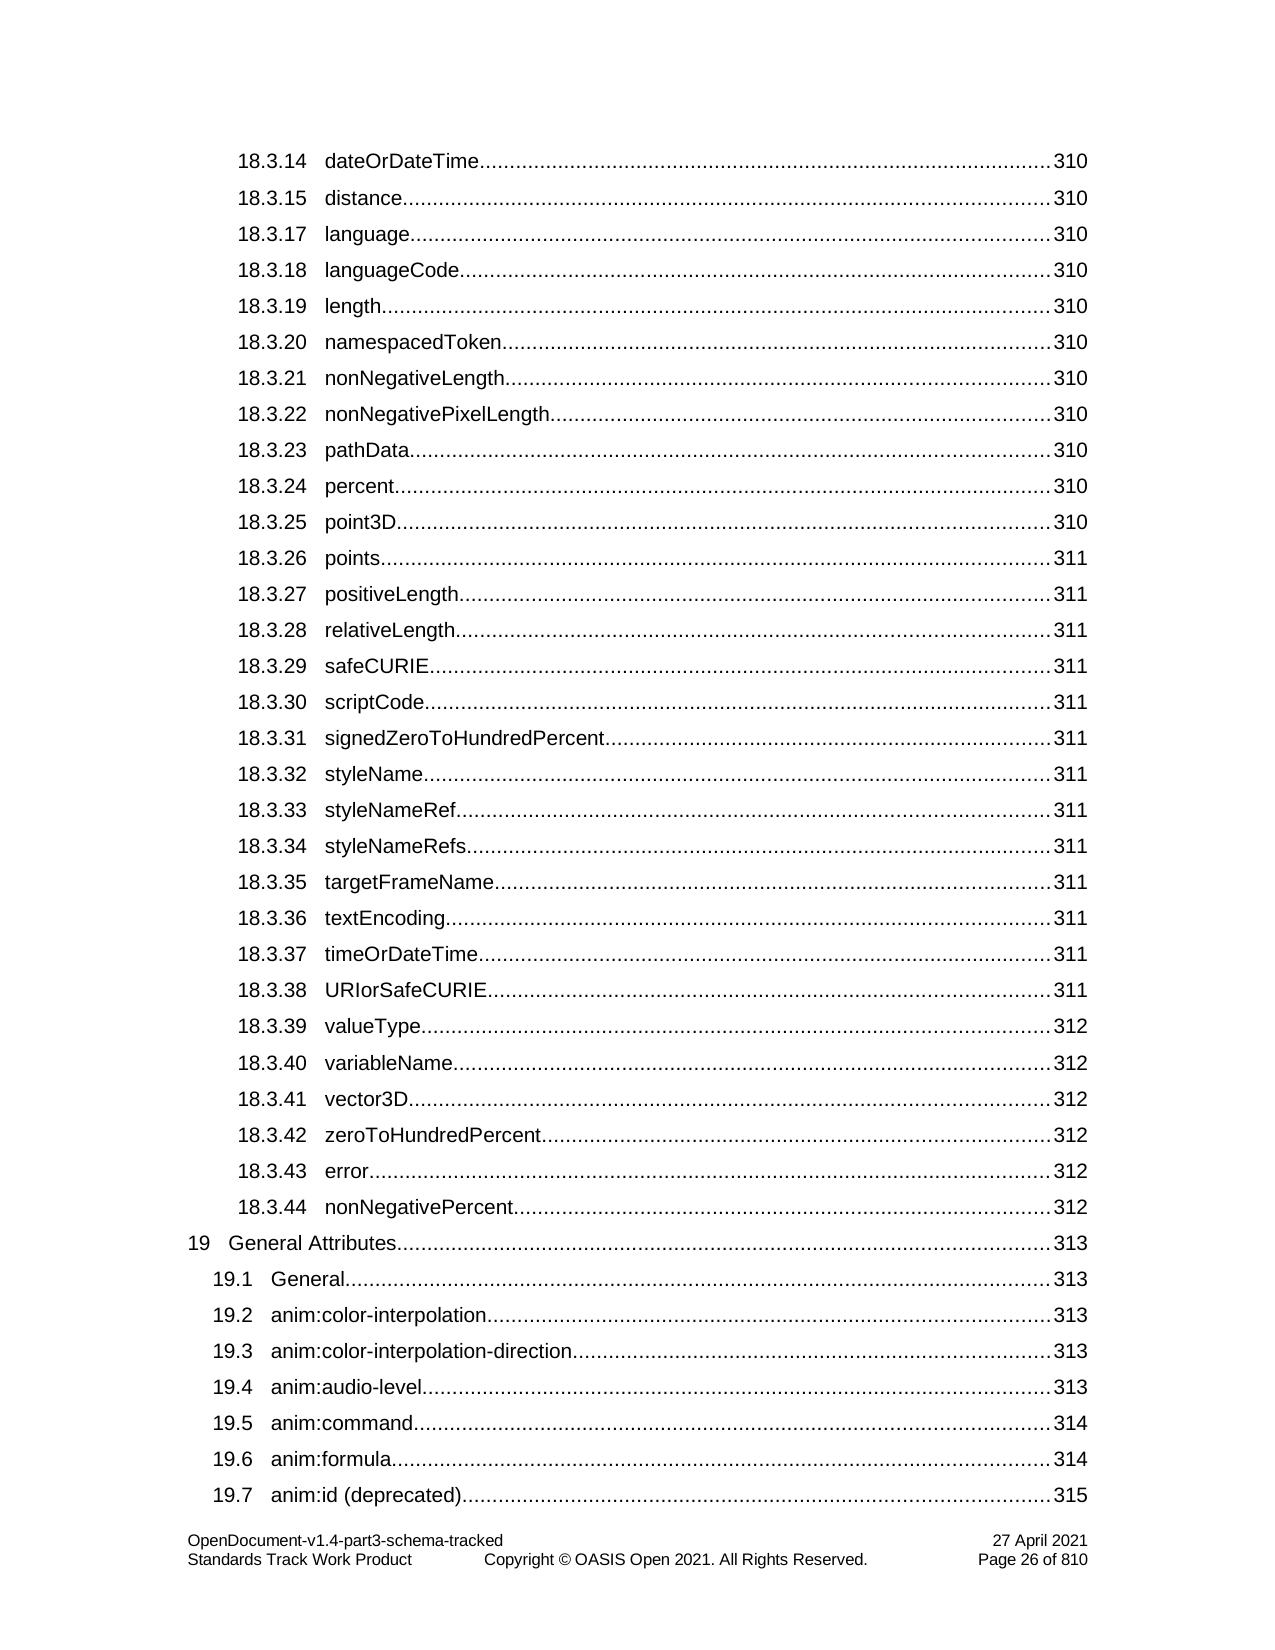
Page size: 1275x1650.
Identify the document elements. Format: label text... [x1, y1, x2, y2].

text 18.3.36 textEncoding 311 [237, 907, 1088, 930]
text 18.3.43 error 312 [237, 1159, 1088, 1183]
text 18.3.20 namespacedToken 310 [237, 330, 1088, 354]
text 18.3.39 valueType 312 [237, 1015, 1088, 1038]
text 18.3.41 vector3D 312 [237, 1087, 1088, 1111]
text 18.3.27 positiveLength 311 [237, 582, 1088, 606]
text 19.1 General 313 [212, 1267, 1088, 1291]
text 18.3.34 styleNameRefs 311 [237, 835, 1088, 858]
text 19.4 anim:audio-level 313 [212, 1375, 1088, 1399]
text 18.3.23 pathData 310 [237, 438, 1088, 462]
text 19.5 anim:command 314 [212, 1411, 1088, 1435]
text 18.3.31 signedZeroToHundredPercent 311 [237, 727, 1088, 750]
text 18.3.38 URIorSafeCURIE 311 [237, 979, 1088, 1002]
text 18.3.32 styleName 311 [237, 763, 1088, 786]
text 18.3.22 nonNegativePixelLength 310 [237, 402, 1088, 426]
text 18.3.42 zeroToHundredPercent 312 [237, 1123, 1088, 1147]
text 19.2 anim:color-interpolation 313 [212, 1303, 1088, 1327]
text 18.3.44 nonNegativePercent 312 [237, 1195, 1088, 1219]
text 19.3 anim:color-interpolation-direction 313 [212, 1339, 1088, 1363]
text 18.3.33 styleNameRef 311 [237, 799, 1088, 822]
text 18.3.24 percent 310 [237, 474, 1088, 498]
text 18.3.21 nonNegativeLength 310 [237, 366, 1088, 390]
text 18.3.28 relativeLength 311 [237, 618, 1088, 642]
text 18.3.29 safeCURIE 311 [237, 654, 1088, 678]
text 18.3.25 point3D 310 [237, 510, 1088, 534]
text 19 General Attributes 313 [187, 1231, 1088, 1255]
text 18.3.15 distance 310 [237, 186, 1088, 209]
text 18.3.19 length 310 [237, 294, 1088, 318]
text 18.3.26 points 311 [237, 546, 1088, 570]
text 19.6 anim:formula 314 [212, 1447, 1088, 1471]
text 18.3.17 language 310 [237, 222, 1088, 246]
text 18.3.40 variableName 312 [237, 1051, 1088, 1074]
text 18.3.18 languageCode 310 [237, 258, 1088, 282]
text 18.3.30 scriptCode 311 [237, 691, 1088, 714]
text 18.3.35 targetFrameName 311 [237, 871, 1088, 894]
text 18.3.14 dateOrDateTime 310 [237, 150, 1088, 173]
text 19.7 anim:id (deprecated) 315 [212, 1483, 1088, 1507]
text 18.3.37 timeOrDateTime 311 [237, 943, 1088, 966]
